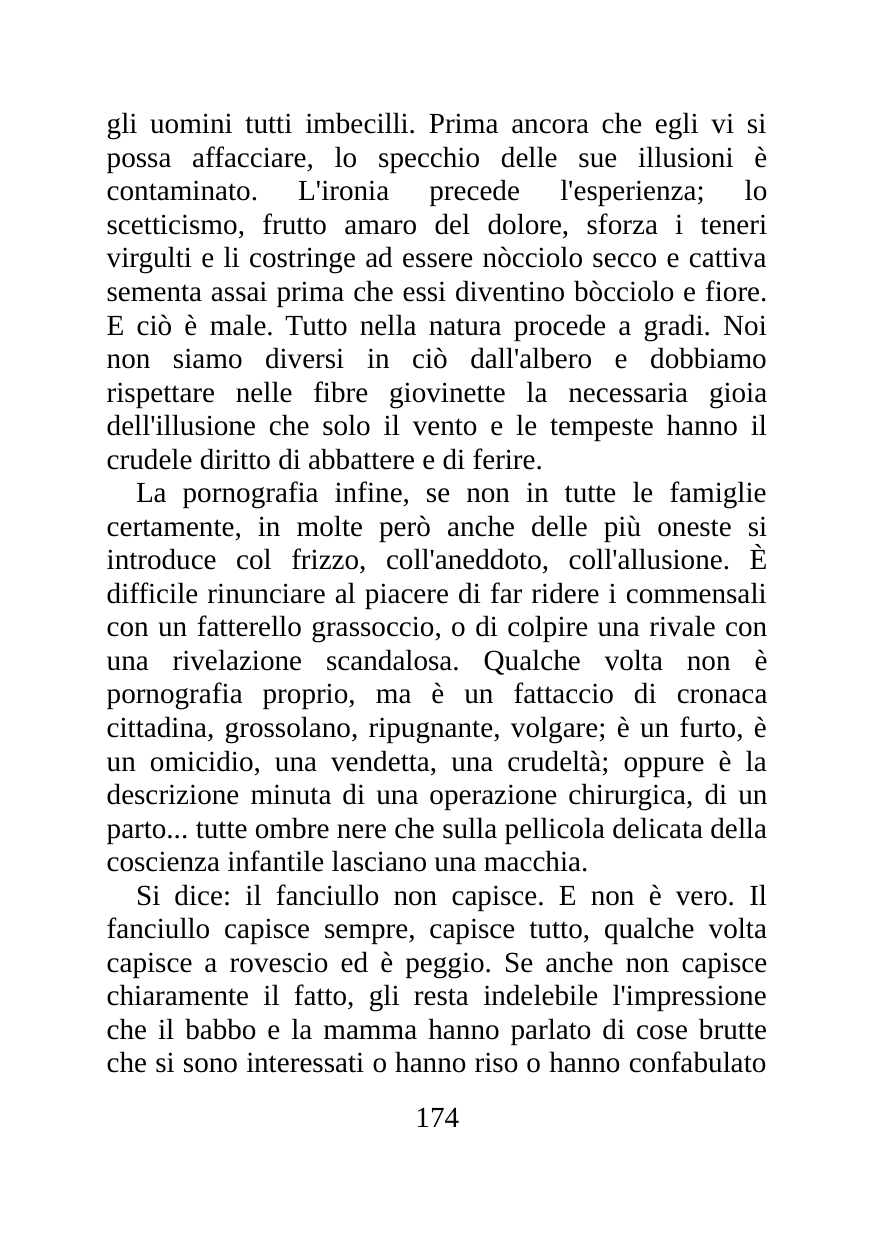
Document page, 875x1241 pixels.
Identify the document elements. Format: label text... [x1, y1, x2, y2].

text Si dice: il fanciullo non capisce. E non è vero. Il fanciullo capisce sempre, capisce tutto, qualche volta capisce a rovescio ed è peggio. Se anche non capisce chiaramente il fatto, gli resta indelebile l'impressione che il babbo e la mamma hanno parlato di cose brutte che si sono interessati o hanno riso o hanno confabulato [106, 878, 768, 1079]
text La pornografia infine, se non in tutte le famiglie certamente, in molte però anche delle più oneste si introduce col frizzo, coll'aneddoto, coll'allusione. È difficile rinunciare al piacere di far ridere i commensali con un fatterello grassoccio, o di colpire una rivale con una rivelazione scandalosa. Qualche volta non è pornografia proprio, ma è un fattaccio di cronaca cittadina, grossolano, ripugnante, volgare; è un furto, è un omicidio, una vendetta, una crudeltà; oppure è la descrizione minuta di una operazione chirurgica, di un parto... tutte ombre nere che sulla pellicola delicata della coscienza infantile lasciano una macchia. [106, 475, 768, 878]
text gli uomini tutti imbecilli. Prima ancora che egli vi si possa affacciare, lo specchio delle sue illusioni è contaminato. L'ironia precede l'esperienza; lo scetticismo, frutto amaro del dolore, sforza i teneri virgulti e li costringe ad essere nòcciolo secco e cattiva sementa assai prima che essi diventino bòcciolo e fiore. E ciò è male. Tutto nella natura procede a gradi. Noi non siamo diversi in ciò dall'albero e dobbiamo rispettare nelle fibre giovinette la necessaria gioia dell'illusione che solo il vento e le tempeste hanno il crudele diritto di abbattere e di ferire. [106, 106, 768, 475]
